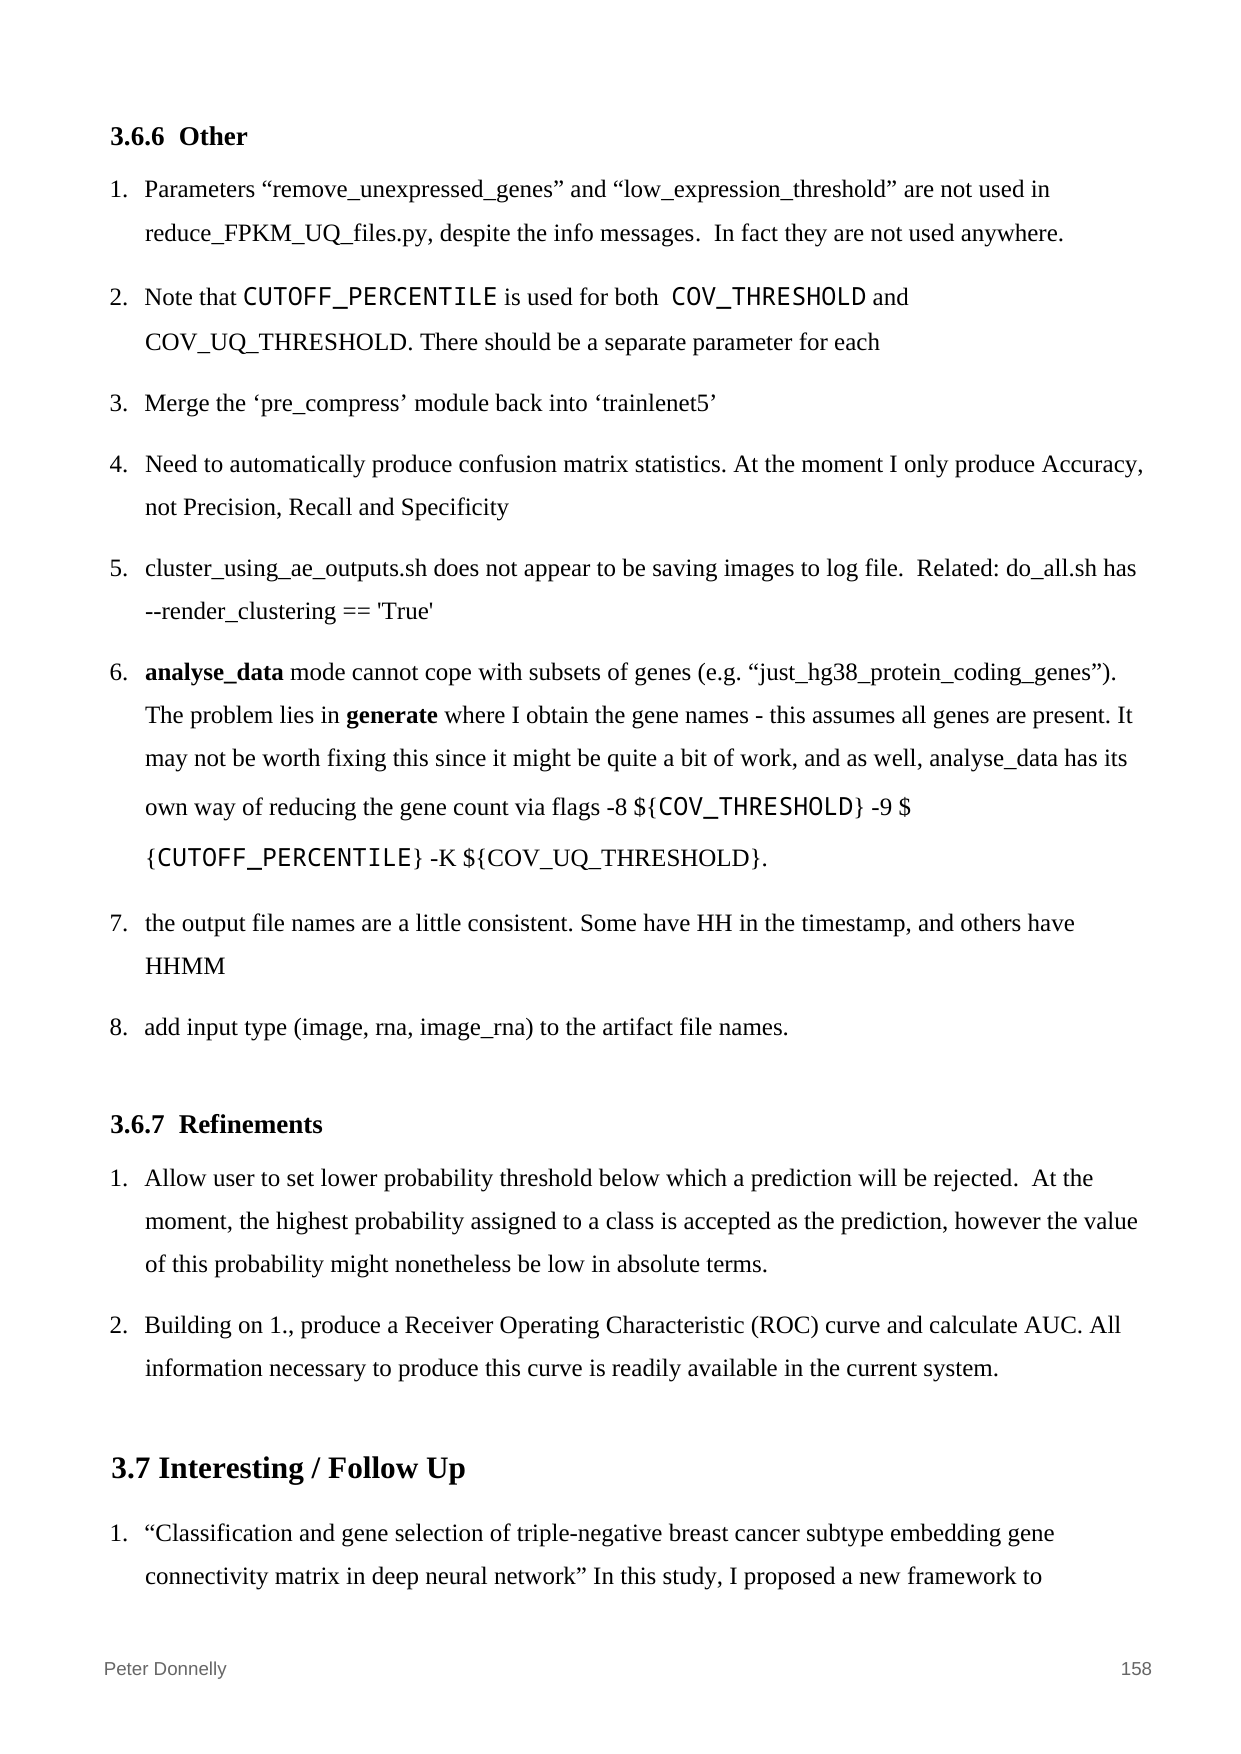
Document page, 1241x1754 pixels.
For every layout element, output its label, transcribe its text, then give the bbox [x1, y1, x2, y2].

list Note that CUTOFF_PERCENTILE is used for both COV_THRESHOLD and COV_UQ_THRESHOLD. There should be a separate parameter for each [109, 278, 1146, 356]
list Merge the ‘pre_compress’ module back into ‘trainlenet5’ [109, 388, 1146, 417]
list Parameters “remove_unexpressed_genes” and “low_expression_threshold” are not used in reduce_FPKM_UQ_files.py, despite the info messages. In fact they are not used anywhere. [109, 174, 1146, 246]
list Need to automatically produce confusion matrix statistics. At the moment I only produce Accuracy, not Precision, Recall and Specificity [109, 449, 1146, 521]
subtitle Interesting / Follow Up [103, 1450, 1146, 1486]
list analyse_data mode cannot cope with subsets of genes (e.g. “just_hg38_protein_coding_genes”). The problem lies in generate where I obtain the gene names - this assumes all genes are present. It may not be worth fixing this since it might be quite a bit of work, and as well, analyse_data has its own way of reducing the gene count via flags -8 ${COV_THRESHOLD} -9 ${CUTOFF_PERCENTILE} -K ${COV_UQ_THRESHOLD}. [109, 657, 1146, 874]
subtitle Refinements [103, 1108, 1146, 1140]
list Building on 1., produce a Receiver Operating Characteristic (ROC) curve and calculate AUC. All information necessary to produce this curve is readily available in the current system. [109, 1310, 1146, 1382]
subtitle Other [103, 120, 1146, 151]
list add input type (image, rna, image_rna) to the artifact file names. [109, 1012, 1146, 1041]
list cluster_using_ae_outputs.sh does not appear to be saving images to log file. Related: do_all.sh has --render_clustering == 'True' [109, 553, 1146, 624]
list “Classification and gene selection of triple-negative breast cancer subtype embedding gene connectivity matrix in deep neural network” In this study, I proposed a new framework to [109, 1518, 1146, 1590]
list Allow user to set lower probability threshold below which a prediction will be rejected. At the moment, the highest probability assigned to a class is accepted as the prediction, however the value of this probability might nonetheless be low in absolute terms. [109, 1163, 1146, 1278]
list the output file names are a little consistent. Some have HH in the timestamp, and others have HHMM [109, 908, 1146, 980]
